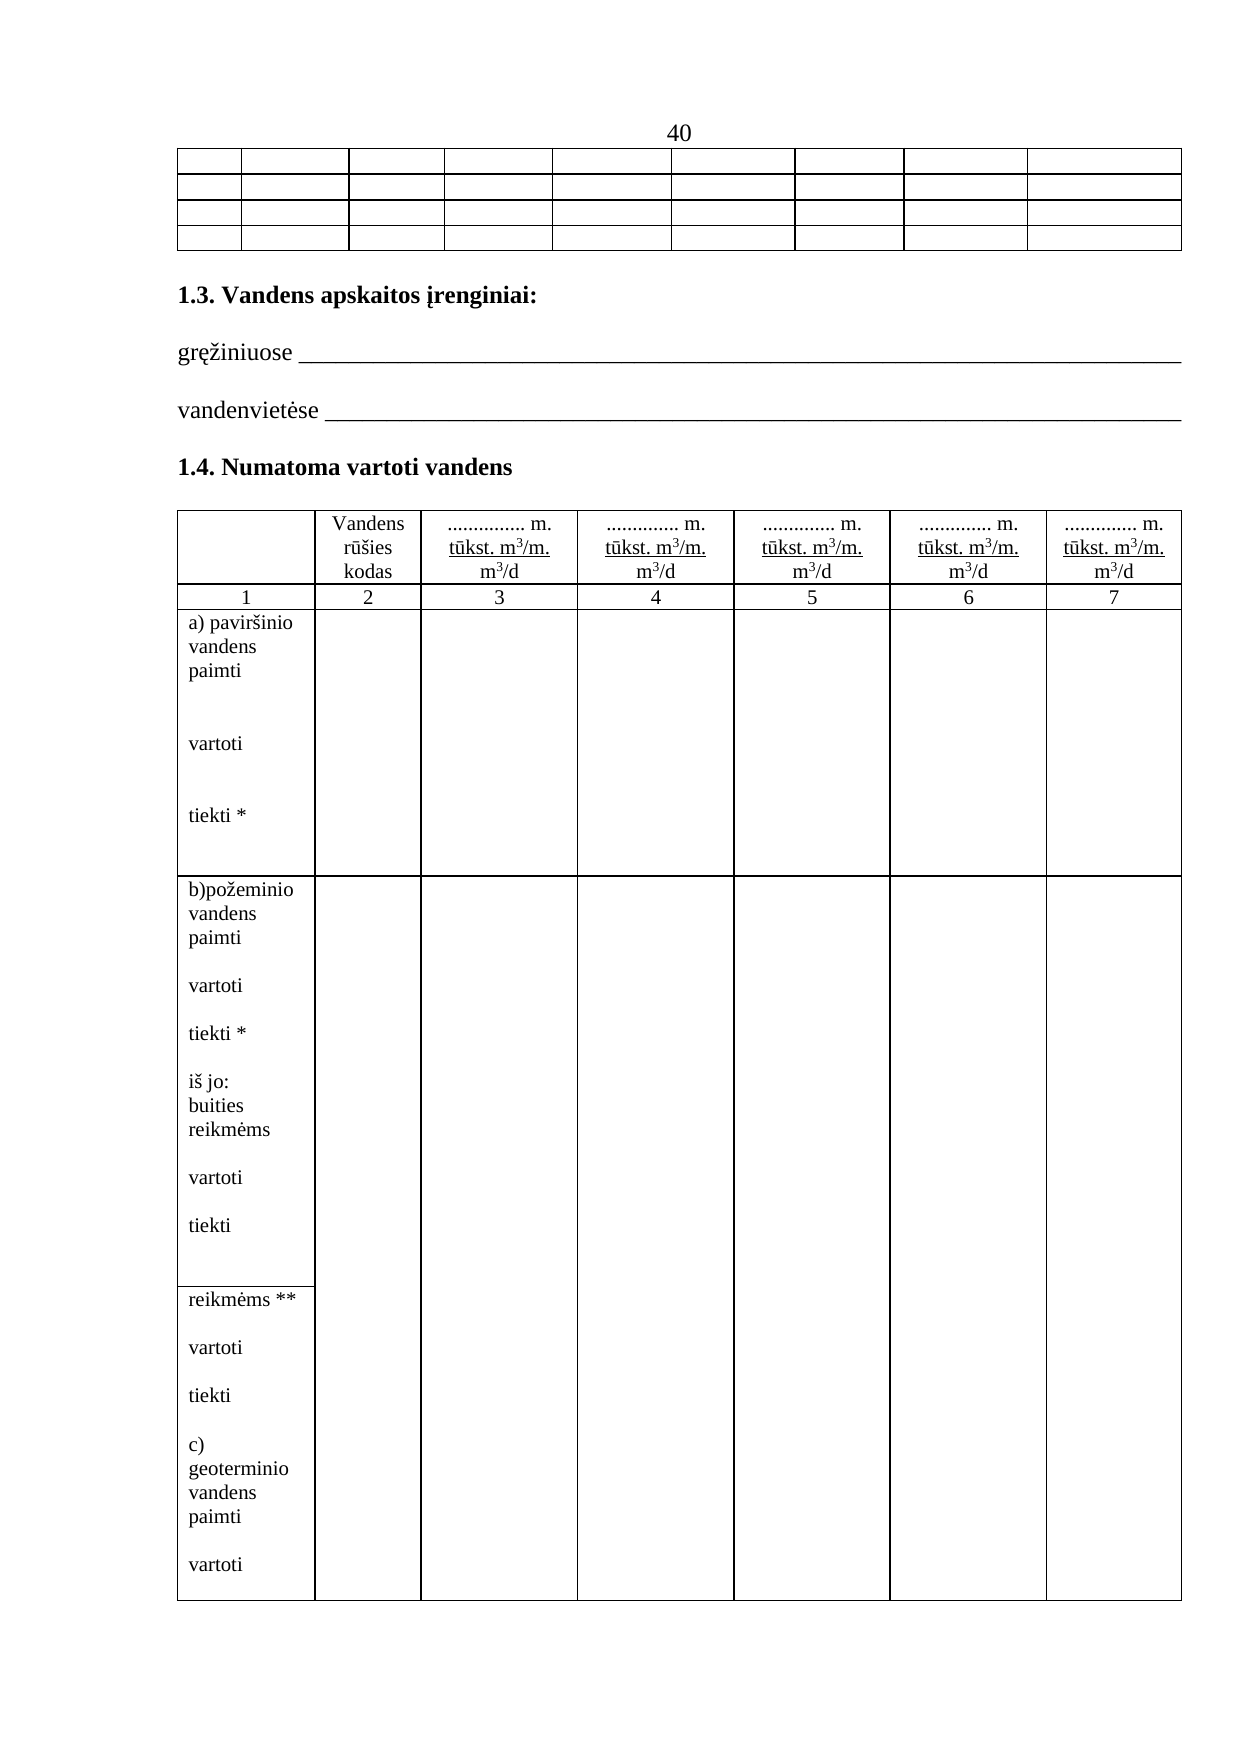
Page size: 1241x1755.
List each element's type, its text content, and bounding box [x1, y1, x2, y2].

table_header Vandens rūšies kodas [316, 511, 420, 583]
text vandenvietėse [177, 395, 1181, 424]
table_cell 6 [891, 585, 1046, 609]
table_cell [242, 149, 348, 173]
table_cell [735, 1384, 889, 1432]
text 1.4. Numatoma vartoti vandens [177, 452, 1181, 481]
table_cell [316, 1286, 420, 1383]
table_cell [1047, 1432, 1181, 1600]
table_cell c) geoterminio vandens paimti vartoti [178, 1432, 314, 1600]
table_cell [735, 877, 889, 1286]
table_cell 5 [735, 585, 889, 609]
table_header .............. m. tūkst. m3/m. m3/d [578, 511, 733, 583]
table_cell [422, 1286, 577, 1383]
table_cell [1028, 149, 1181, 173]
table_cell [1047, 1384, 1181, 1432]
table_cell [422, 1432, 577, 1600]
table_cell [796, 201, 903, 224]
table_cell [905, 175, 1027, 199]
table_cell [350, 149, 444, 173]
table_cell reikmėms ** vartoti [178, 1287, 314, 1383]
table_cell [445, 226, 552, 250]
table_cell [1047, 877, 1181, 1286]
table_cell [316, 1432, 420, 1600]
table_cell [796, 175, 903, 199]
table_cell [553, 175, 671, 199]
table_cell [178, 226, 241, 250]
table_cell [350, 226, 444, 250]
table_cell 3 [422, 585, 577, 609]
table_cell [422, 877, 577, 1286]
table_cell 1 [178, 585, 314, 609]
table_cell [445, 201, 552, 224]
table_cell [905, 149, 1027, 173]
table_cell [350, 201, 444, 224]
table_cell [891, 1384, 1046, 1432]
table_cell [242, 226, 348, 250]
table_cell [578, 1286, 733, 1383]
table_cell [553, 201, 671, 224]
table_cell 7 [1047, 585, 1181, 609]
table_cell [672, 175, 794, 199]
table_cell [350, 175, 444, 199]
table_cell [891, 1286, 1046, 1383]
table_cell [553, 226, 671, 250]
text 1.3. Vandens apskaitos įrenginiai: [177, 280, 1181, 309]
table_cell [316, 1384, 420, 1432]
table_cell [891, 1432, 1046, 1600]
table_cell [445, 149, 552, 173]
table_cell [891, 610, 1046, 875]
table_cell [1047, 1286, 1181, 1383]
table_cell [735, 1286, 889, 1383]
table_cell [178, 149, 241, 173]
table_cell [905, 201, 1027, 224]
table_cell [1028, 175, 1181, 199]
table_cell [796, 226, 903, 250]
table_cell [578, 1432, 733, 1600]
table_header .............. m. tūkst. m3/m. m3/d [1047, 511, 1181, 583]
table_cell [553, 149, 671, 173]
table_cell [1047, 610, 1181, 875]
table_cell [422, 1384, 577, 1432]
table_cell 4 [578, 585, 733, 609]
table_cell [905, 226, 1027, 250]
table_cell [242, 201, 348, 224]
table_cell b)požeminio vandens paimti vartoti tiekti * iš jo: buities reikmėms vartoti tiekti [178, 877, 314, 1286]
table_cell [578, 877, 733, 1286]
table_header .............. m. tūkst. m3/m. m3/d [891, 511, 1046, 583]
table_header .............. m. tūkst. m3/m. m3/d [735, 511, 889, 583]
table_cell [242, 175, 348, 199]
table_cell [422, 610, 577, 875]
table_cell tiekti [178, 1384, 314, 1432]
table_cell 2 [316, 585, 420, 609]
table_cell [178, 175, 241, 199]
table_cell [1028, 201, 1181, 224]
table_cell [316, 610, 420, 875]
table_cell [578, 610, 733, 875]
table_cell [672, 149, 794, 173]
table_cell [445, 175, 552, 199]
table_cell [316, 877, 420, 1286]
table_cell a) paviršinio vandens paimti vartoti tiekti * [178, 610, 314, 875]
table_cell [1028, 226, 1181, 250]
table_cell [672, 226, 794, 250]
table_cell [735, 610, 889, 875]
table_cell [891, 877, 1046, 1286]
text gręžiniuose [177, 337, 1181, 366]
table_cell [178, 201, 241, 224]
table_cell [672, 201, 794, 224]
table_cell [578, 1384, 733, 1432]
table_cell [735, 1432, 889, 1600]
table_header ............... m. tūkst. m3/m. m3/d [422, 511, 577, 583]
table_cell [796, 149, 903, 173]
table_header [178, 511, 314, 583]
